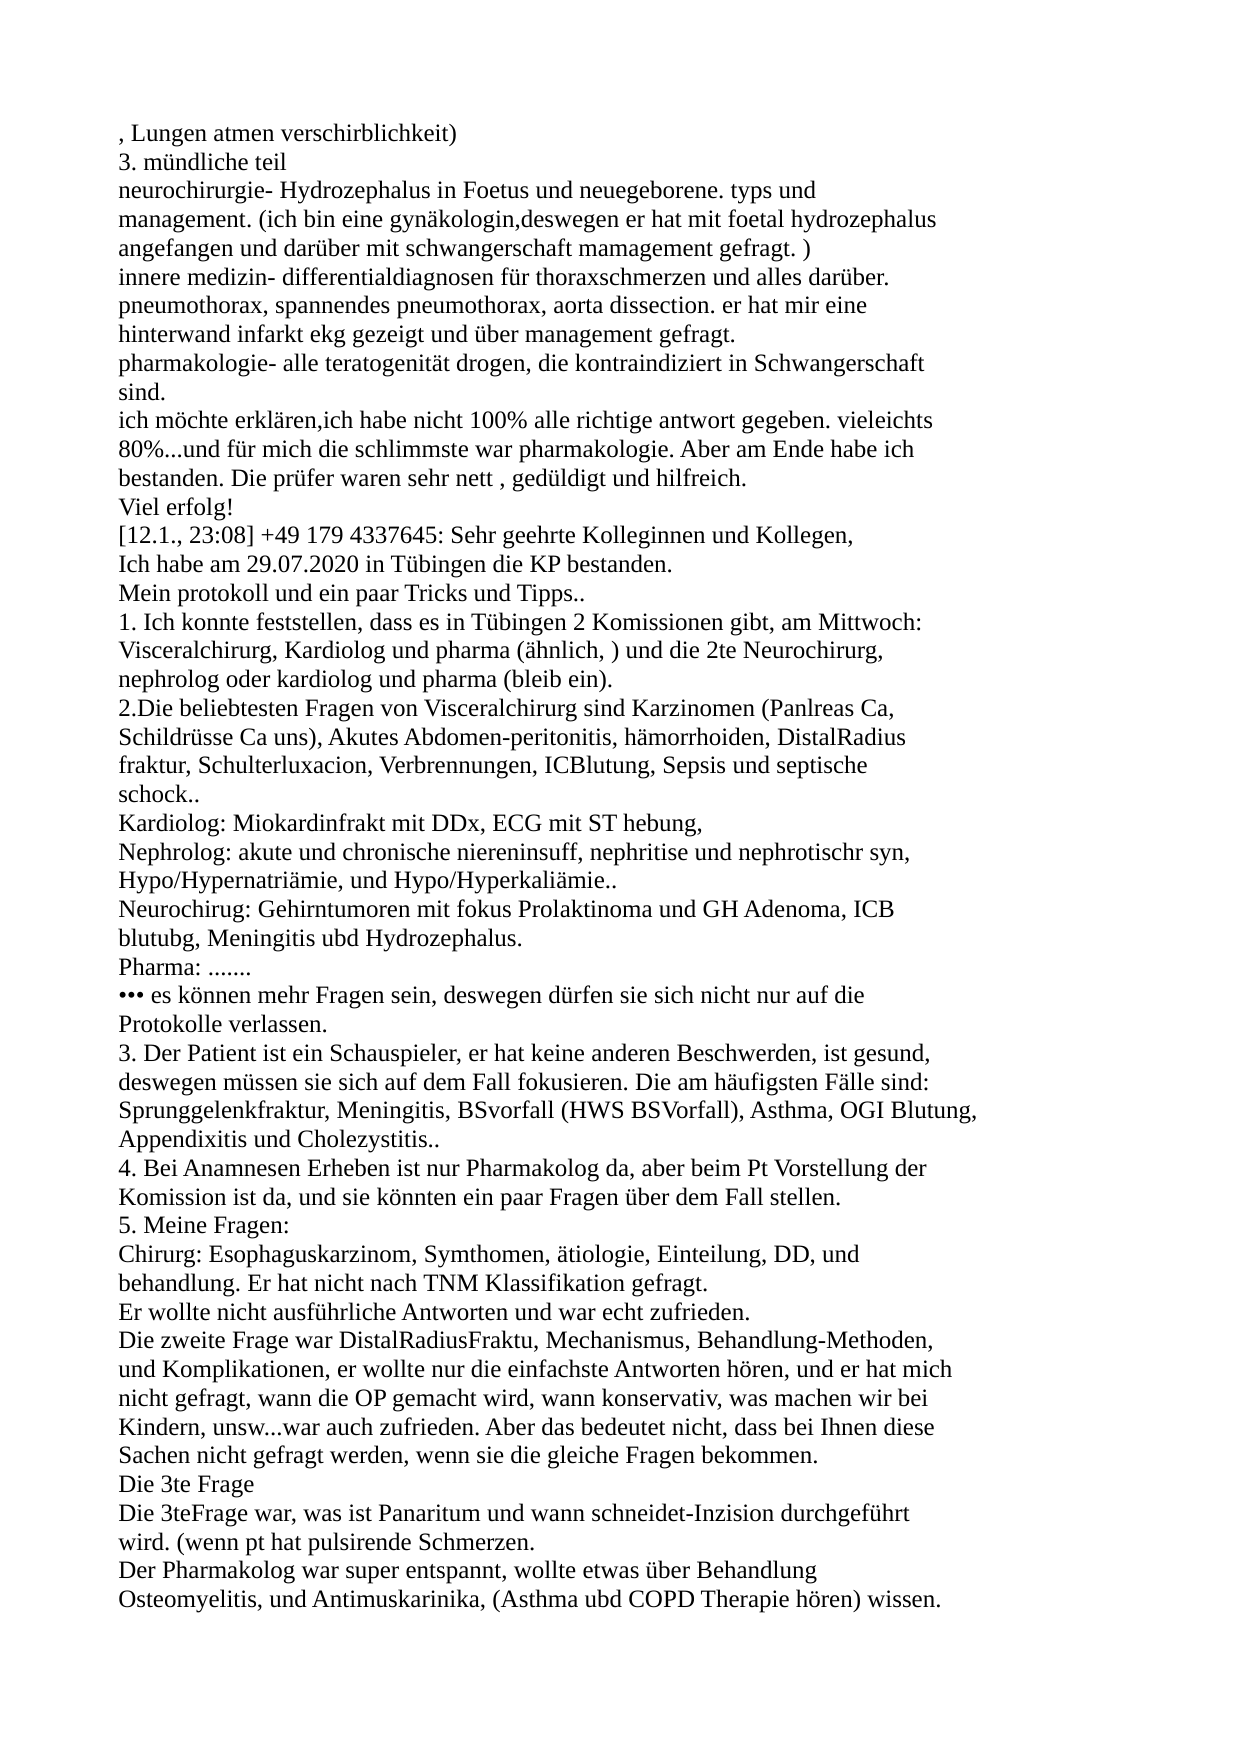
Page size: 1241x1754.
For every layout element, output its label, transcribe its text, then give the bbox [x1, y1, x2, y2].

text bestanden. Die prüfer waren sehr nett , gedüldigt und hilfreich. [118, 463, 1122, 492]
text nephrolog oder kardiolog und pharma (bleib ein). [118, 664, 1122, 693]
text Sprunggelenkfraktur, Meningitis, BSvorfall (HWS BSVorfall), Asthma, OGI Blutung, [118, 1096, 1122, 1124]
text Ich habe am 29.07.2020 in Tübingen die KP bestanden. [118, 549, 1122, 578]
text Pharma: ....... [118, 952, 1122, 981]
text Sachen nicht gefragt werden, wenn sie die gleiche Fragen bekommen. [118, 1441, 1122, 1469]
text ••• es können mehr Fragen sein, deswegen dürfen sie sich nicht nur auf die [118, 981, 1122, 1009]
text [12.1., 23:08] +49 179 4337645: Sehr geehrte Kolleginnen und Kollegen, [118, 521, 1122, 549]
text angefangen und darüber mit schwangerschaft mamagement gefragt. ) [118, 233, 1122, 262]
text Die 3teFrage war, was ist Panaritum und wann schneidet-Inzision durchgeführt [118, 1498, 1122, 1527]
text , Lungen atmen verschirblichkeit) [118, 118, 1122, 147]
text Der Pharmakolog war super entspannt, wollte etwas über Behandlung [118, 1556, 1122, 1584]
text Protokolle verlassen. [118, 1009, 1122, 1038]
text Komission ist da, und sie könnten ein paar Fragen über dem Fall stellen. [118, 1182, 1122, 1211]
text pharmakologie- alle teratogenität drogen, die kontraindiziert in Schwangerschaft [118, 348, 1122, 377]
text Die 3te Frage [118, 1469, 1122, 1498]
text Nephrolog: akute und chronische niereninsuff, nephritise und nephrotischr syn, [118, 837, 1122, 866]
text Die zweite Frage war DistalRadiusFraktu, Mechanismus, Behandlung-Methoden, [118, 1326, 1122, 1354]
text schock.. [118, 779, 1122, 808]
text und Komplikationen, er wollte nur die einfachste Antworten hören, und er hat mich [118, 1354, 1122, 1383]
text 5. Meine Fragen: [118, 1211, 1122, 1239]
text management. (ich bin eine gynäkologin,deswegen er hat mit foetal hydrozephalus [118, 204, 1122, 233]
text 3. Der Patient ist ein Schauspieler, er hat keine anderen Beschwerden, ist gesund, [118, 1038, 1122, 1067]
text Viel erfolg! [118, 492, 1122, 521]
text Mein protokoll und ein paar Tricks und Tipps.. [118, 578, 1122, 607]
text 2.Die beliebtesten Fragen von Visceralchirurg sind Karzinomen (Panlreas Ca, [118, 693, 1122, 722]
text wird. (wenn pt hat pulsirende Schmerzen. [118, 1527, 1122, 1556]
text behandlung. Er hat nicht nach TNM Klassifikation gefragt. [118, 1268, 1122, 1297]
text Osteomyelitis, und Antimuskarinika, (Asthma ubd COPD Therapie hören) wissen. [118, 1584, 1122, 1613]
text Neurochirug: Gehirntumoren mit fokus Prolaktinoma und GH Adenoma, ICB [118, 894, 1122, 923]
text innere medizin- differentialdiagnosen für thoraxschmerzen und alles darüber. [118, 262, 1122, 291]
text Appendixitis und Cholezystitis.. [118, 1124, 1122, 1153]
text Kardiolog: Miokardinfrakt mit DDx, ECG mit ST hebung, [118, 808, 1122, 837]
text blutubg, Meningitis ubd Hydrozephalus. [118, 923, 1122, 952]
text deswegen müssen sie sich auf dem Fall fokusieren. Die am häufigsten Fälle sind: [118, 1067, 1122, 1096]
text 1. Ich konnte feststellen, dass es in Tübingen 2 Komissionen gibt, am Mittwoch: [118, 607, 1122, 636]
text hinterwand infarkt ekg gezeigt und über management gefragt. [118, 319, 1122, 348]
text Schildrüsse Ca uns), Akutes Abdomen-peritonitis, hämorrhoiden, DistalRadius [118, 722, 1122, 751]
text pneumothorax, spannendes pneumothorax, aorta dissection. er hat mir eine [118, 291, 1122, 319]
text Er wollte nicht ausführliche Antworten und war echt zufrieden. [118, 1297, 1122, 1326]
text Kindern, unsw...war auch zufrieden. Aber das bedeutet nicht, dass bei Ihnen diese [118, 1412, 1122, 1441]
text Hypo/Hypernatriämie, und Hypo/Hyperkaliämie.. [118, 866, 1122, 894]
text sind. [118, 377, 1122, 406]
text fraktur, Schulterluxacion, Verbrennungen, ICBlutung, Sepsis und septische [118, 751, 1122, 779]
text Visceralchirurg, Kardiolog und pharma (ähnlich, ) und die 2te Neurochirurg, [118, 636, 1122, 664]
text Chirurg: Esophaguskarzinom, Symthomen, ätiologie, Einteilung, DD, und [118, 1239, 1122, 1268]
text 80%...und für mich die schlimmste war pharmakologie. Aber am Ende habe ich [118, 434, 1122, 463]
text neurochirurgie- Hydrozephalus in Foetus und neuegeborene. typs und [118, 176, 1122, 204]
text ich möchte erklären,ich habe nicht 100% alle richtige antwort gegeben. vieleichts [118, 406, 1122, 434]
text 4. Bei Anamnesen Erheben ist nur Pharmakolog da, aber beim Pt Vorstellung der [118, 1153, 1122, 1182]
text nicht gefragt, wann die OP gemacht wird, wann konservativ, was machen wir bei [118, 1383, 1122, 1412]
text 3. mündliche teil [118, 147, 1122, 176]
